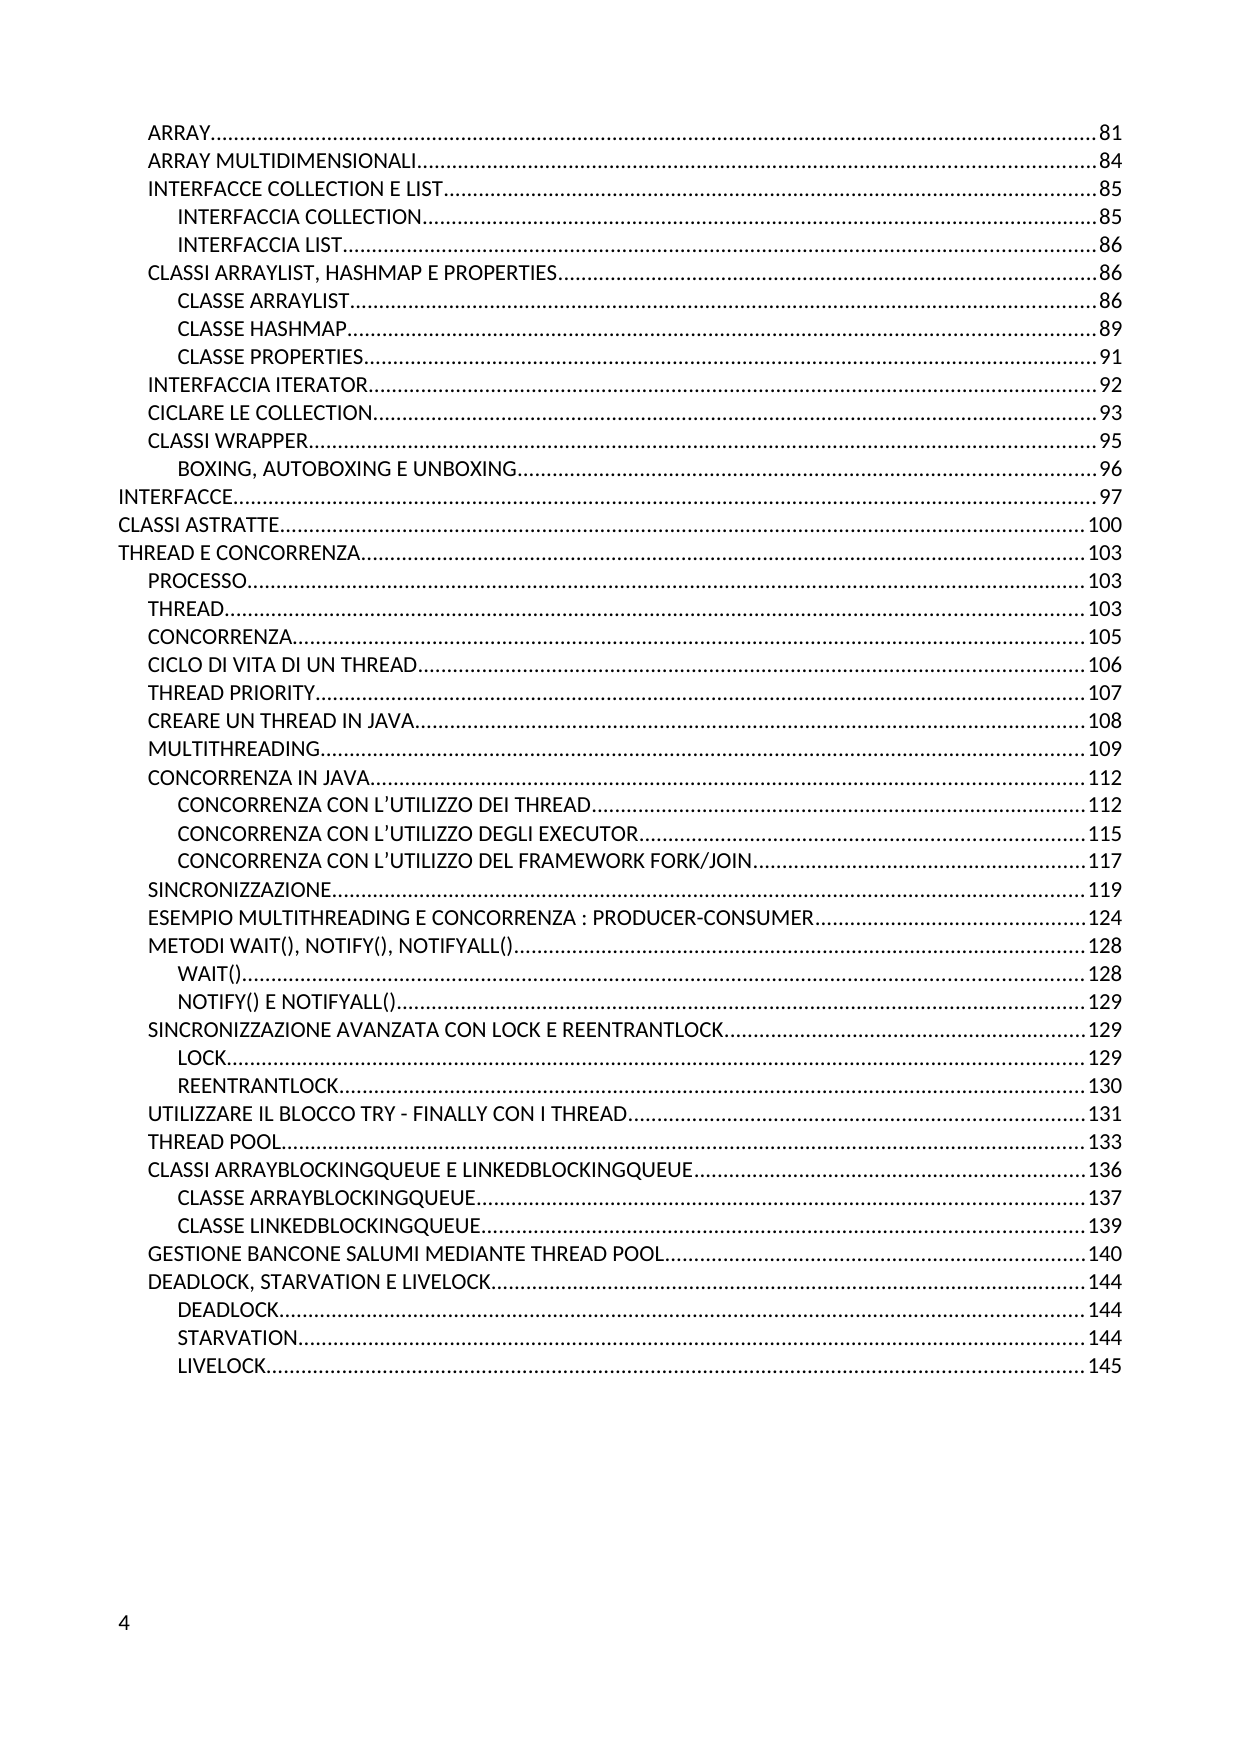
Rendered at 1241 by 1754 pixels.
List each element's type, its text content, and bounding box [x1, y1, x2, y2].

text THREAD PRIORITY 107 [148, 678, 1122, 707]
text INTERFACCE COLLECTION E LIST 85 [148, 174, 1122, 202]
text ARRAY 81 [148, 118, 1122, 146]
text LOCK 129 [177, 1043, 1122, 1071]
text ARRAY MULTIDIMENSIONALI 84 [148, 146, 1122, 174]
text STARVATION 144 [177, 1323, 1122, 1351]
text BOXING, AUTOBOXING E UNBOXING 96 [177, 454, 1122, 482]
text METODI WAIT(), NOTIFY(), NOTIFYALL() 128 [148, 931, 1122, 959]
text CLASSE ARRAYBLOCKINGQUEUE 137 [177, 1183, 1122, 1211]
text CLASSI ARRAYBLOCKINGQUEUE E LINKEDBLOCKINGQUEUE 136 [148, 1155, 1122, 1183]
text INTERFACCIA ITERATOR 92 [148, 370, 1122, 398]
text CLASSI ARRAYLIST, HASHMAP E PROPERTIES 86 [148, 258, 1122, 286]
text CLASSE HASHMAP 89 [177, 314, 1122, 342]
text PROCESSO 103 [148, 566, 1122, 594]
text UTILIZZARE IL BLOCCO TRY - FINALLY CON I THREAD 131 [148, 1099, 1122, 1127]
text THREAD 103 [148, 594, 1122, 622]
text CONCORRENZA 105 [148, 622, 1122, 651]
text INTERFACCIA COLLECTION 85 [177, 202, 1122, 230]
text GESTIONE BANCONE SALUMI MEDIANTE THREAD POOL 140 [148, 1239, 1122, 1267]
text THREAD POOL 133 [148, 1127, 1122, 1155]
text CONCORRENZA CON L’UTILIZZO DEL FRAMEWORK FORK/JOIN 117 [177, 847, 1122, 875]
text REENTRANTLOCK 130 [177, 1071, 1122, 1099]
text CICLARE LE COLLECTION 93 [148, 398, 1122, 426]
text CONCORRENZA CON L’UTILIZZO DEGLI EXECUTOR 115 [177, 819, 1122, 847]
text MULTITHREADING 109 [148, 734, 1122, 763]
text CLASSI WRAPPER 95 [148, 426, 1122, 454]
text CREARE UN THREAD IN JAVA 108 [148, 707, 1122, 734]
text CONCORRENZA CON L’UTILIZZO DEI THREAD 112 [177, 791, 1122, 819]
text DEADLOCK 144 [177, 1295, 1122, 1323]
text WAIT() 128 [177, 959, 1122, 987]
text SINCRONIZZAZIONE AVANZATA CON LOCK E REENTRANTLOCK 129 [148, 1015, 1122, 1043]
text CLASSE PROPERTIES 91 [177, 342, 1122, 370]
text CLASSE ARRAYLIST 86 [177, 286, 1122, 314]
text LIVELOCK 145 [177, 1351, 1122, 1379]
text NOTIFY() E NOTIFYALL() 129 [177, 987, 1122, 1015]
text CLASSI ASTRATTE 100 [118, 510, 1122, 538]
text SINCRONIZZAZIONE 119 [148, 875, 1122, 903]
text DEADLOCK, STARVATION E LIVELOCK 144 [148, 1267, 1122, 1295]
text INTERFACCIA LIST 86 [177, 230, 1122, 258]
text CICLO DI VITA DI UN THREAD 106 [148, 651, 1122, 678]
text CONCORRENZA IN JAVA 112 [148, 763, 1122, 791]
text INTERFACCE 97 [118, 482, 1122, 510]
text CLASSE LINKEDBLOCKINGQUEUE 139 [177, 1211, 1122, 1239]
text THREAD E CONCORRENZA 103 [118, 538, 1122, 566]
text ESEMPIO MULTITHREADING E CONCORRENZA : PRODUCER-CONSUMER 124 [148, 903, 1122, 931]
